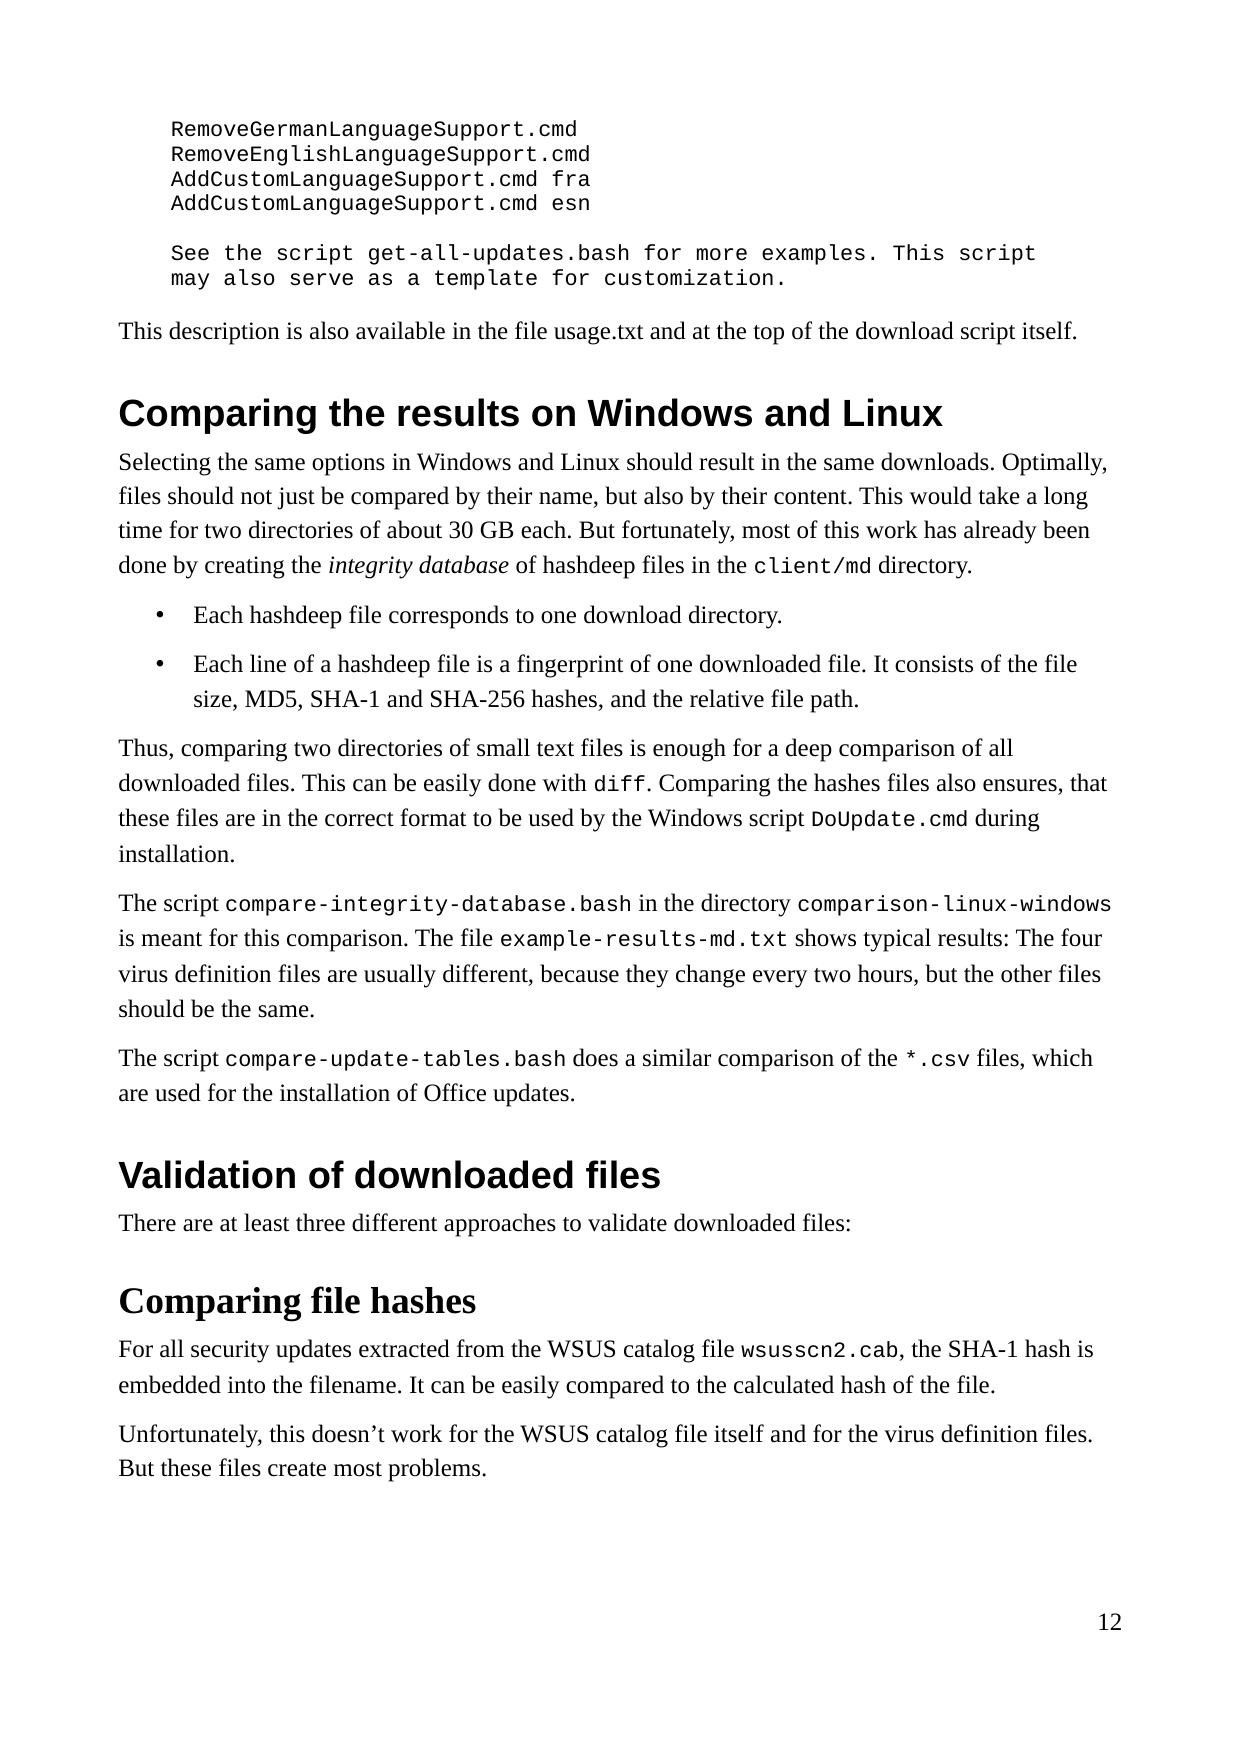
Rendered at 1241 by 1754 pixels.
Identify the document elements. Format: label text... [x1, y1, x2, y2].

text RemoveGermanLanguageSupport.cmd [118, 118, 1122, 143]
text This description is also available in the file usage.txt and at the top of the download script itself. [118, 316, 1122, 345]
text See the script get-all-updates.bash for more examples. This script [118, 242, 1122, 267]
subtitle Validation of downloaded files [118, 1152, 1122, 1196]
text AddCustomLanguageSupport.cmd fra [118, 168, 1122, 192]
list Each line of a hashdeep file is a fingerprint of one downloaded file. It consists of the file size, MD5, SHA-1 and SHA-256 hashes, and the relative file path. [156, 649, 1122, 713]
text Thus, comparing two directories of small text files is enough for a deep comparison of all downloaded files. This can be easily done with diff. Comparing the hashes files also ensures, that these files are in the correct format to be used by the Windows script DoUpdate.cmd during installation. [118, 733, 1122, 868]
text Unfortunately, this doesn’t work for the WSUS catalog file itself and for the virus definition files. But these files create most problems. [118, 1419, 1122, 1482]
text RemoveEnglishLanguageSupport.cmd [118, 143, 1122, 168]
text may also serve as a template for customization. [118, 267, 1122, 292]
list Each hashdeep file corresponds to one download directory. [156, 601, 1122, 629]
text The script compare-integrity-database.bash in the directory comparison-linux-windows is meant for this comparison. The file example-results-md.txt shows typical results: The four virus definition files are usually different, because they change every two hours, but the other files should be the same. [118, 888, 1122, 1022]
text For all security updates extracted from the WSUS catalog file wsusscn2.cab, the SHA-1 hash is embedded into the filename. It can be easily compared to the calculated hash of the file. [118, 1334, 1122, 1398]
text The script compare-update-tables.bash does a similar comparison of the *.csv files, which are used for the installation of Office updates. [118, 1043, 1122, 1107]
text There are at least three different approaches to validate downloaded files: [118, 1208, 1122, 1237]
text AddCustomLanguageSupport.cmd esn [118, 192, 1122, 217]
subtitle Comparing the results on Windows and Linux [118, 391, 1122, 434]
subtitle Comparing file hashes [118, 1278, 1122, 1322]
text Selecting the same options in Windows and Linux should result in the same downloads. Optimally, files should not just be compared by their name, but also by their content. This would take a long time for two directories of about 30 GB each. But fortunately, most of this work has already been done by creating the integrity database of hashdeep files in the client/md directory. [118, 447, 1122, 580]
